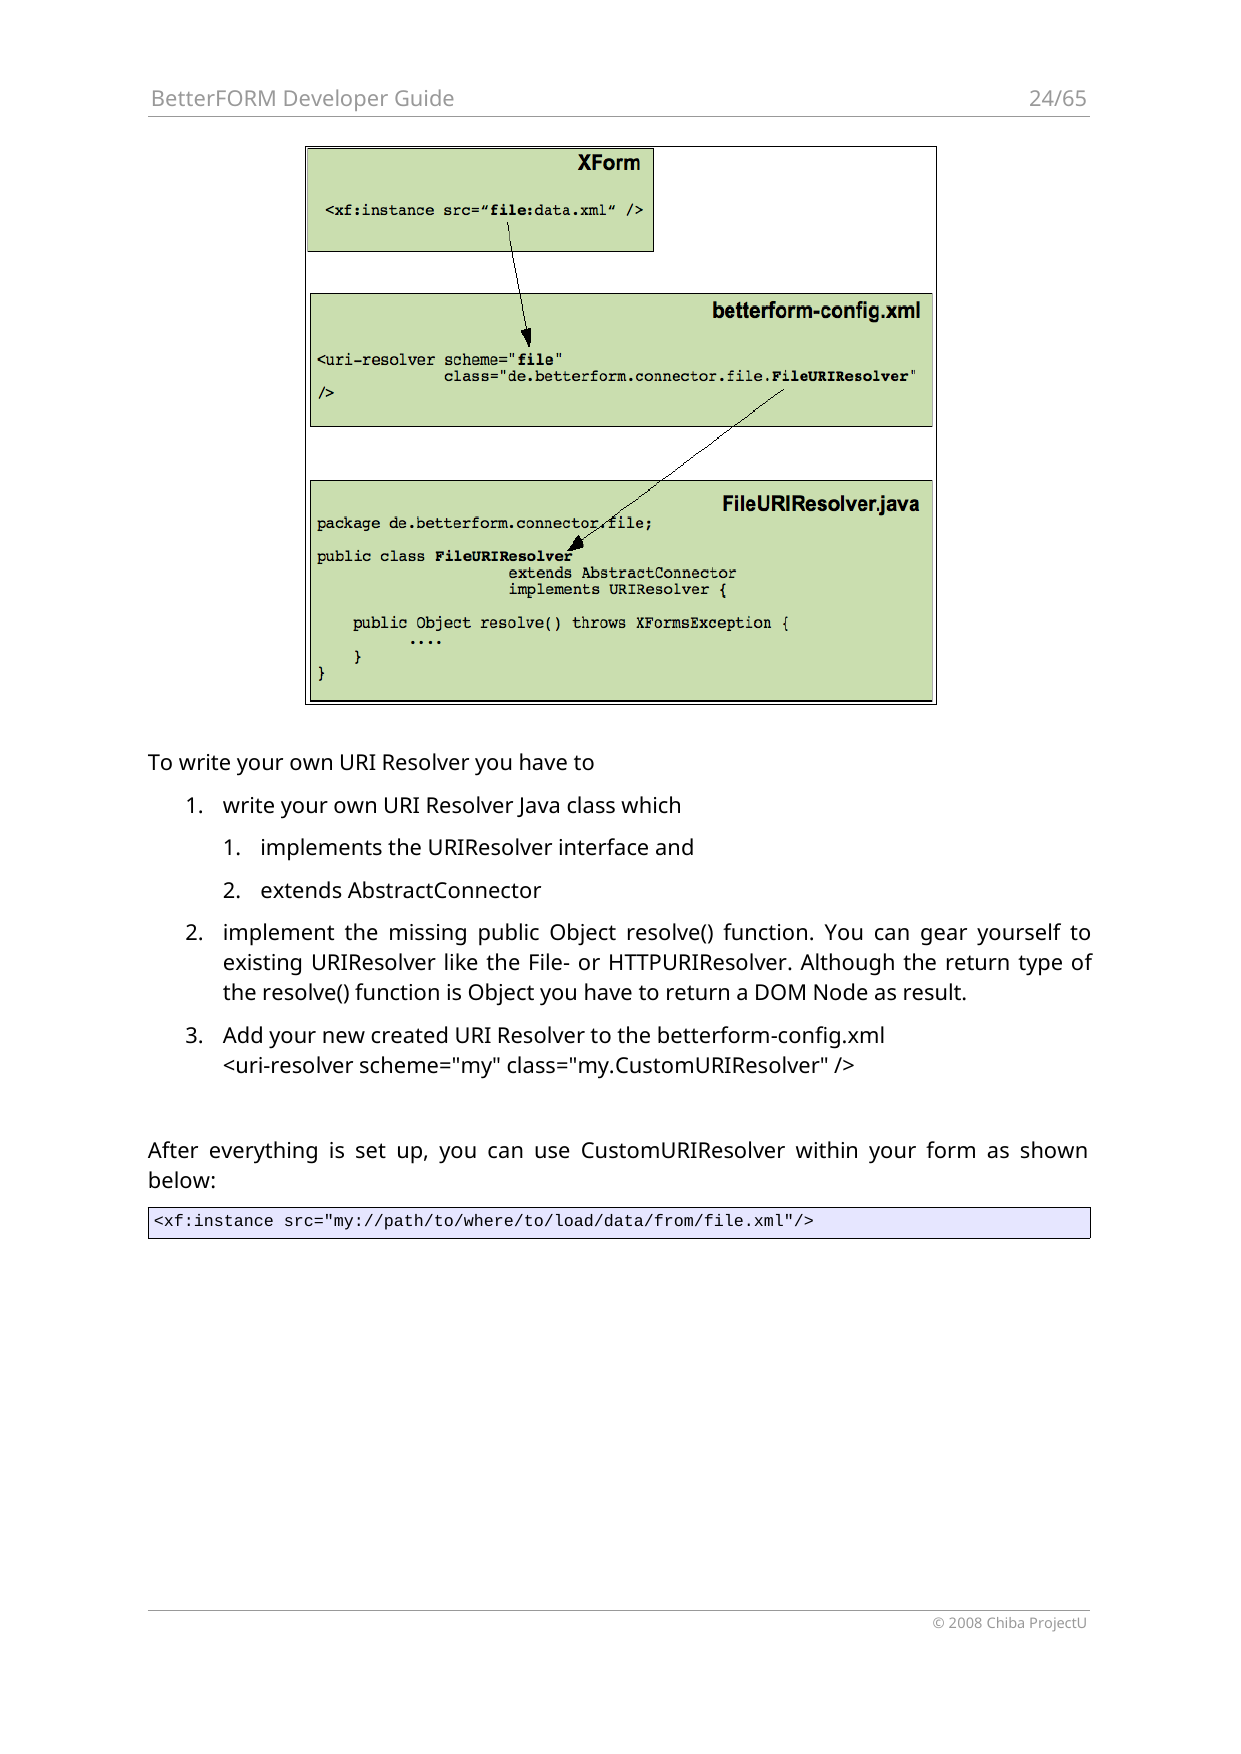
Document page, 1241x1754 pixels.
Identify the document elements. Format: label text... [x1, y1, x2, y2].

list implements the URIResolver interface and [223, 832, 1093, 862]
list Add your new created URI Resolver to the betterform-config.xml <uri-resolver scheme="my" class="my.CustomURIResolver" /> [185, 1019, 1093, 1079]
picture [307, 148, 933, 702]
text <xf:instance src="my://path/to/where/to/load/data/from/file.xml"/> [149, 1208, 1090, 1238]
list extends AbstractConnector [223, 874, 1093, 904]
list implement the missing public Object resolve() function. You can gear yourself to existing URIResolver like the File- or HTTPURIResolver. Although the return type of the resolve() function is Object you have to return a DOM Node as result. [185, 917, 1093, 1007]
text To write your own URI Resolver you have to [148, 747, 1090, 777]
list write your own URI Resolver Java class which [185, 789, 1093, 819]
text After everything is set up, you can use CustomURIResolver within your form as shown below: [148, 1134, 1090, 1194]
